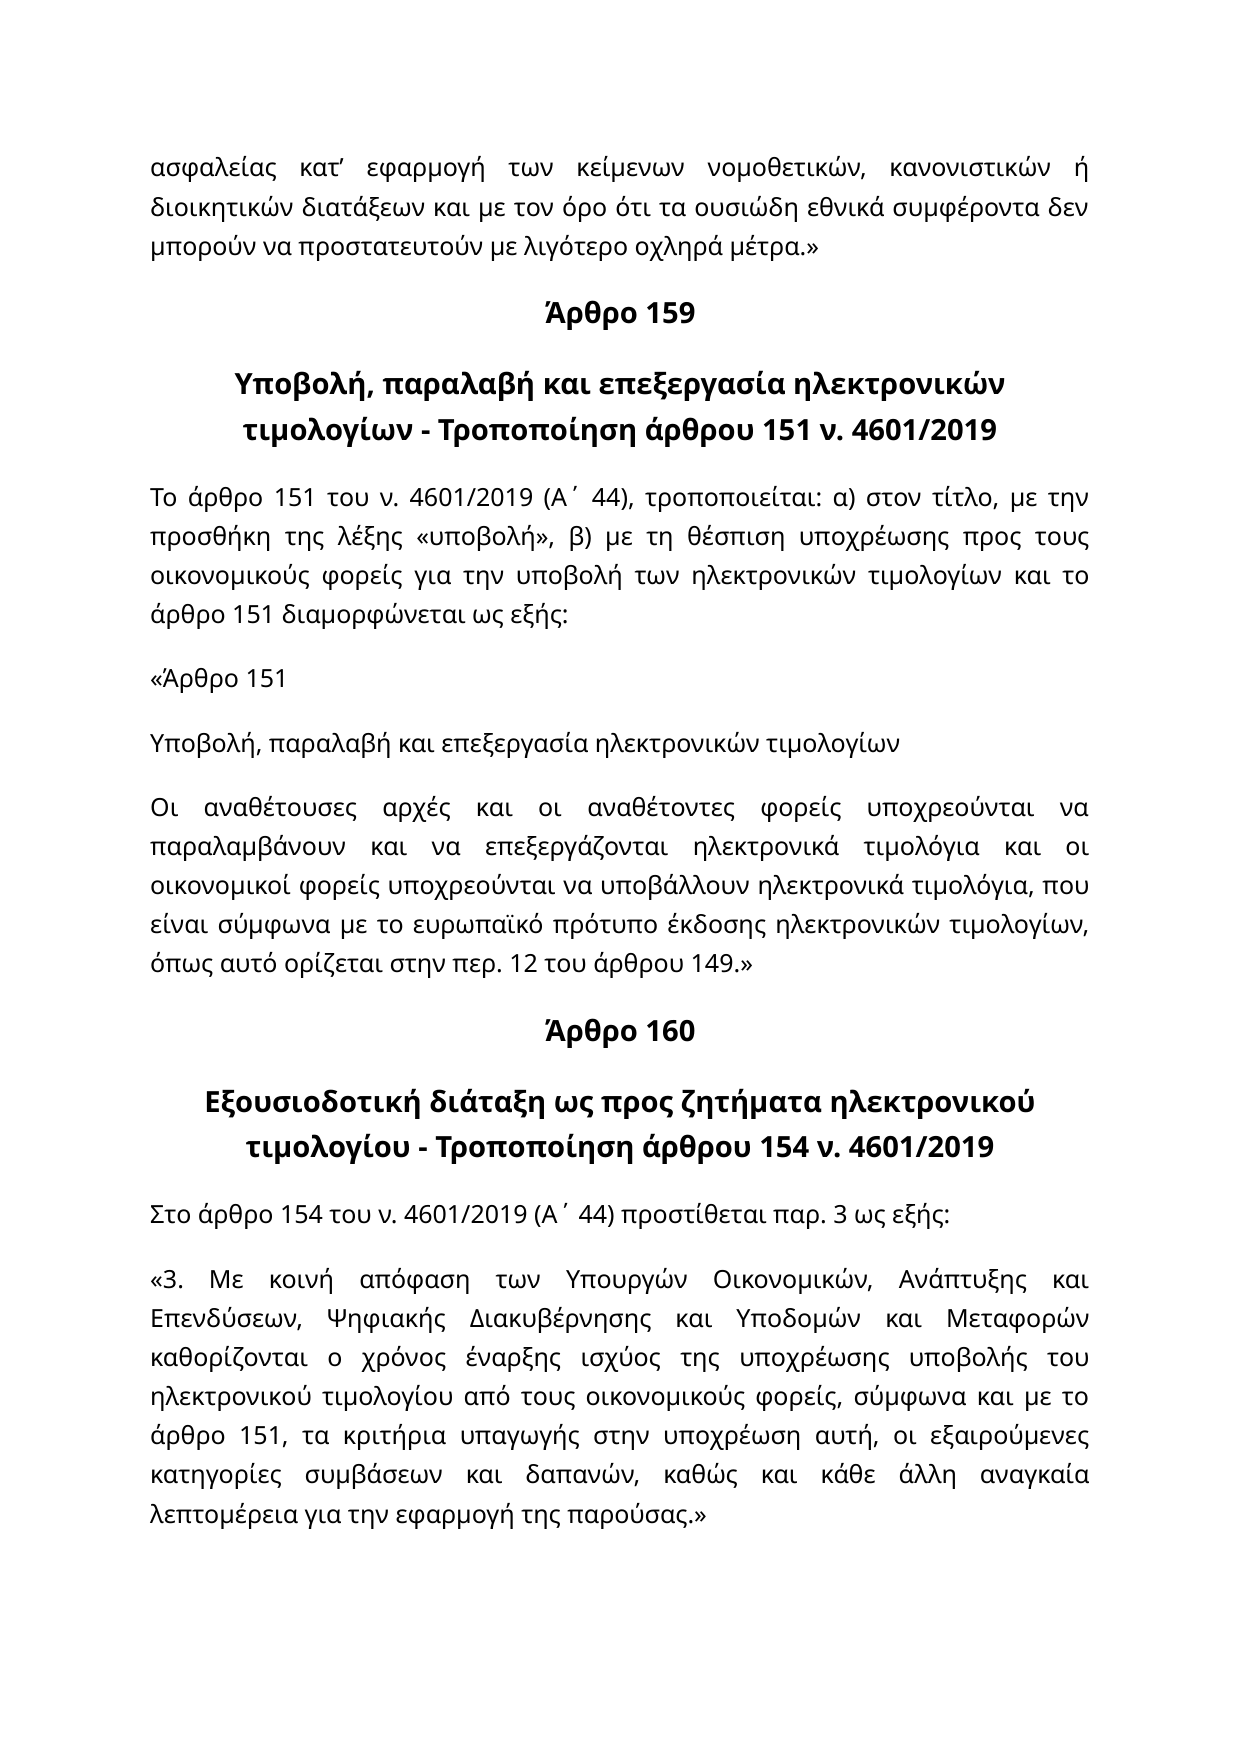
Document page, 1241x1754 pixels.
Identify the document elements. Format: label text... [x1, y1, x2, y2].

text Οι αναθέτουσες αρχές και οι αναθέτοντες φορείς υποχρεούνται να παραλαμβάνουν και να επεξεργάζονται ηλεκτρονικά τιμολόγια και οι οικονομικοί φορείς υποχρεούνται να υποβάλλουν ηλεκτρονικά τιμολόγια, που είναι σύμφωνα με το ευρωπαϊκό πρότυπο έκδοσης ηλεκτρονικών τιμολογίων, όπως αυτό ορίζεται στην περ. 12 του άρθρου 149.» [150, 789, 1090, 980]
text «Άρθρο 151 [150, 661, 1090, 695]
text Υποβολή, παραλαβή και επεξεργασία ηλεκτρονικών τιμολογίων [150, 725, 1090, 759]
subtitle Άρθρο 159 [150, 292, 1090, 332]
text Το άρθρο 151 του ν. 4601/2019 (Α΄ 44), τροποποιείται: α) στον τίτλο, με την προσθήκη της λέξης «υποβολή», β) με τη θέσπιση υποχρέωσης προς τους οικονομικούς φορείς για την υποβολή των ηλεκτρονικών τιμολογίων και το άρθρο 151 διαμορφώνεται ως εξής: [150, 479, 1090, 631]
text ασφαλείας κατ’ εφαρμογή των κείμενων νομοθετικών, κανονιστικών ή διοικητικών διατάξεων και με τον όρο ότι τα ουσιώδη εθνικά συμφέροντα δεν μπορούν να προστατευτούν με λιγότερο οχληρά μέτρα.» [150, 150, 1090, 262]
subtitle Εξουσιοδοτική διάταξη ως προς ζητήματα ηλεκτρονικού τιμολογίου - Τροποποίηση άρθρου 154 ν. 4601/2019 [150, 1081, 1090, 1166]
subtitle Άρθρο 160 [150, 1010, 1090, 1050]
subtitle Υποβολή, παραλαβή και επεξεργασία ηλεκτρονικών τιμολογίων - Τροποποίηση άρθρου 151 ν. 4601/2019 [150, 363, 1090, 448]
text Στο άρθρο 154 του ν. 4601/2019 (Α΄ 44) προστίθεται παρ. 3 ως εξής: [150, 1197, 1090, 1231]
text «3. Με κοινή απόφαση των Υπουργών Οικονομικών, Ανάπτυξης και Επενδύσεων, Ψηφιακής Διακυβέρνησης και Υποδομών και Μεταφορών καθορίζονται ο χρόνος έναρξης ισχύος της υποχρέωσης υποβολής του ηλεκτρονικού τιμολογίου από τους οικονομικούς φορείς, σύμφωνα και με το άρθρο 151, τα κριτήρια υπαγωγής στην υποχρέωση αυτή, οι εξαιρούμενες κατηγορίες συμβάσεων και δαπανών, καθώς και κάθε άλλη αναγκαία λεπτομέρεια για την εφαρμογή της παρούσας.» [150, 1261, 1090, 1530]
